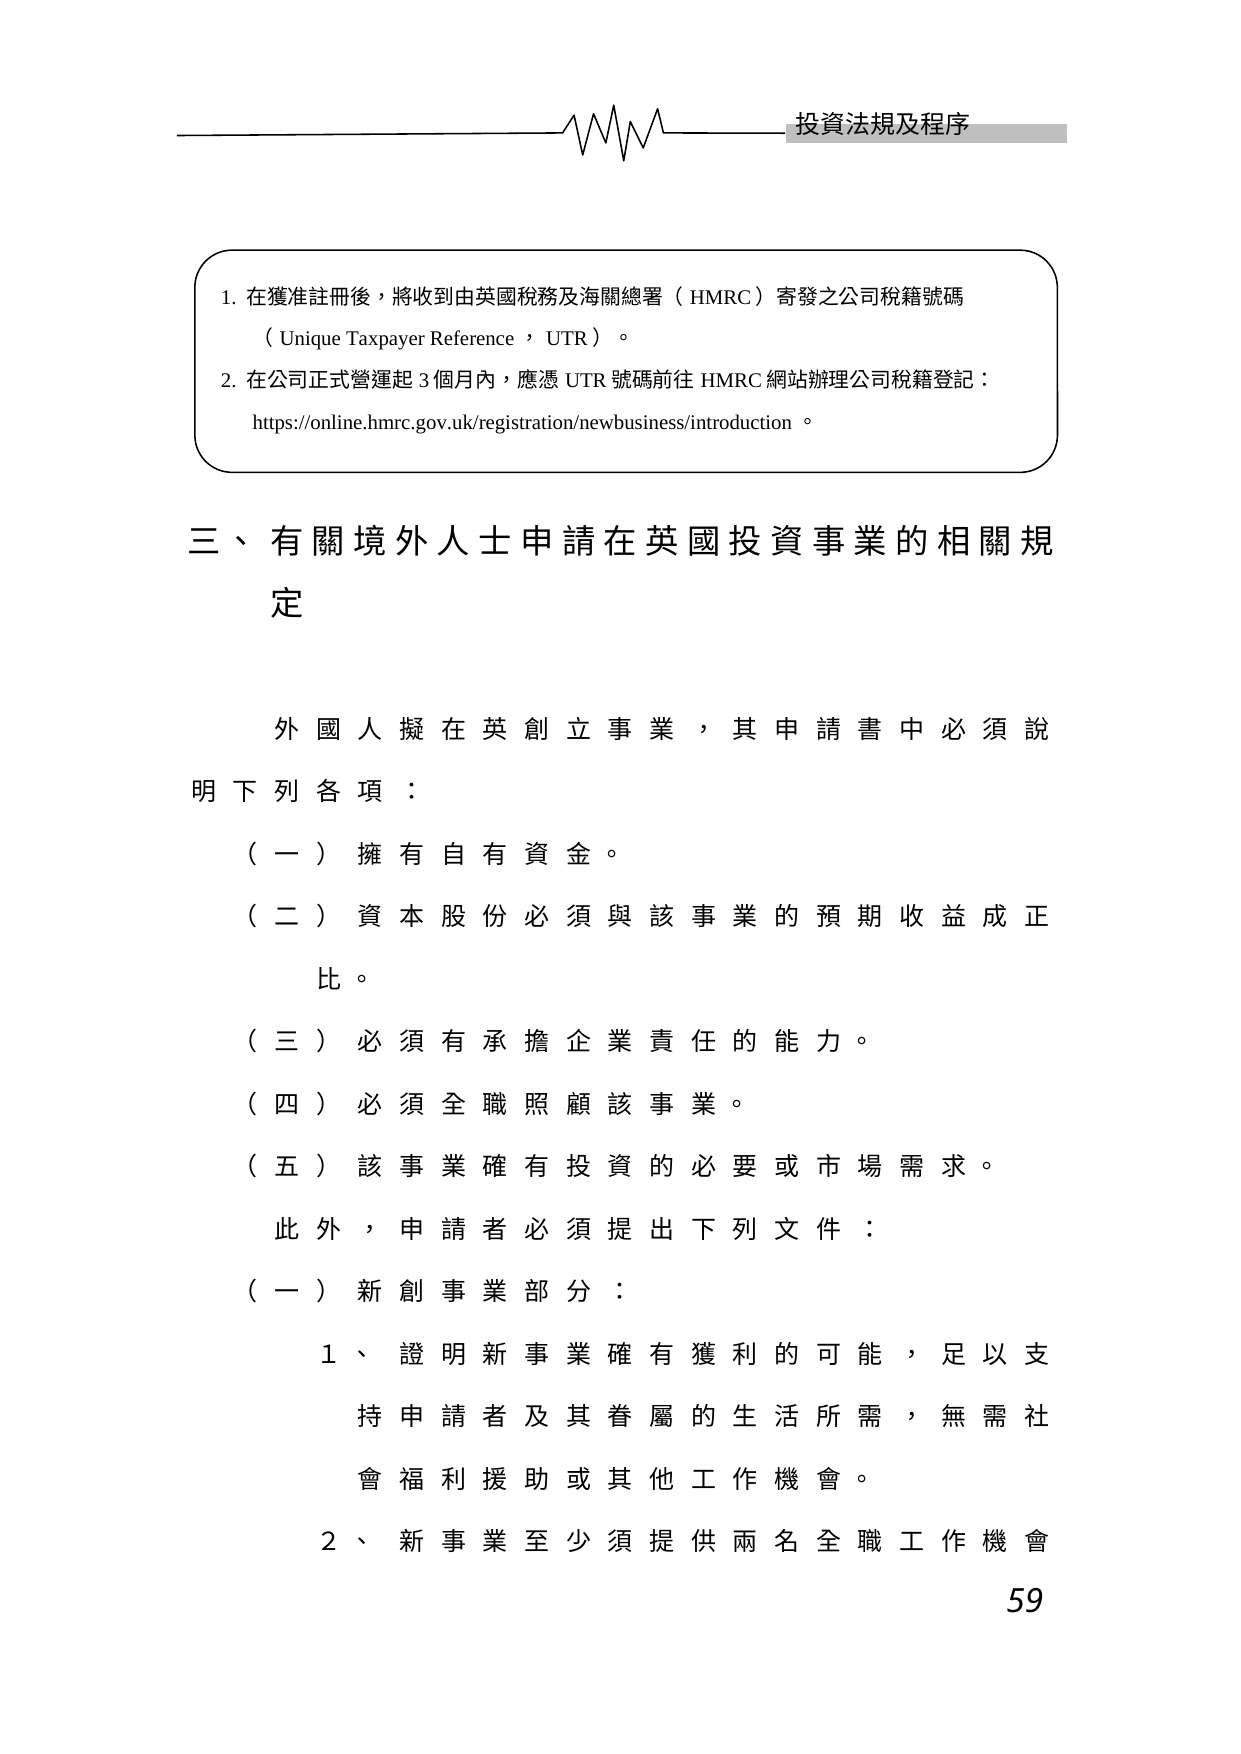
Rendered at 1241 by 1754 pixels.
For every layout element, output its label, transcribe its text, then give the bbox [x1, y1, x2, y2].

text ２、新事業至少須提供兩名全職工作機會 [281, 1500, 1058, 1563]
text （一）擁有自有資金。 [207, 813, 1058, 875]
text 外國人擬在英創立事業，其申請書中必須說明下列各項： [183, 688, 1058, 813]
text １、證明新事業確有獲利的可能，足以支持申請者及其眷屬的生活所需，無需社會福利援助或其他工作機會。 [281, 1313, 1058, 1500]
text （二）資本股份必須與該事業的預期收益成正比。 [207, 875, 1058, 1000]
text （三）必須有承擔企業責任的能力。 [207, 1000, 1058, 1063]
text （四）必須全職照顧該事業。 [207, 1063, 1058, 1125]
text （五）該事業確有投資的必要或市場需求。 [207, 1125, 1058, 1188]
text 三、有關境外人士申請在英國投資事業的相關規定 [183, 500, 1058, 625]
text 此外，申請者必須提出下列文件： [183, 1188, 1058, 1250]
text （一）新創事業部分： [207, 1250, 1058, 1313]
